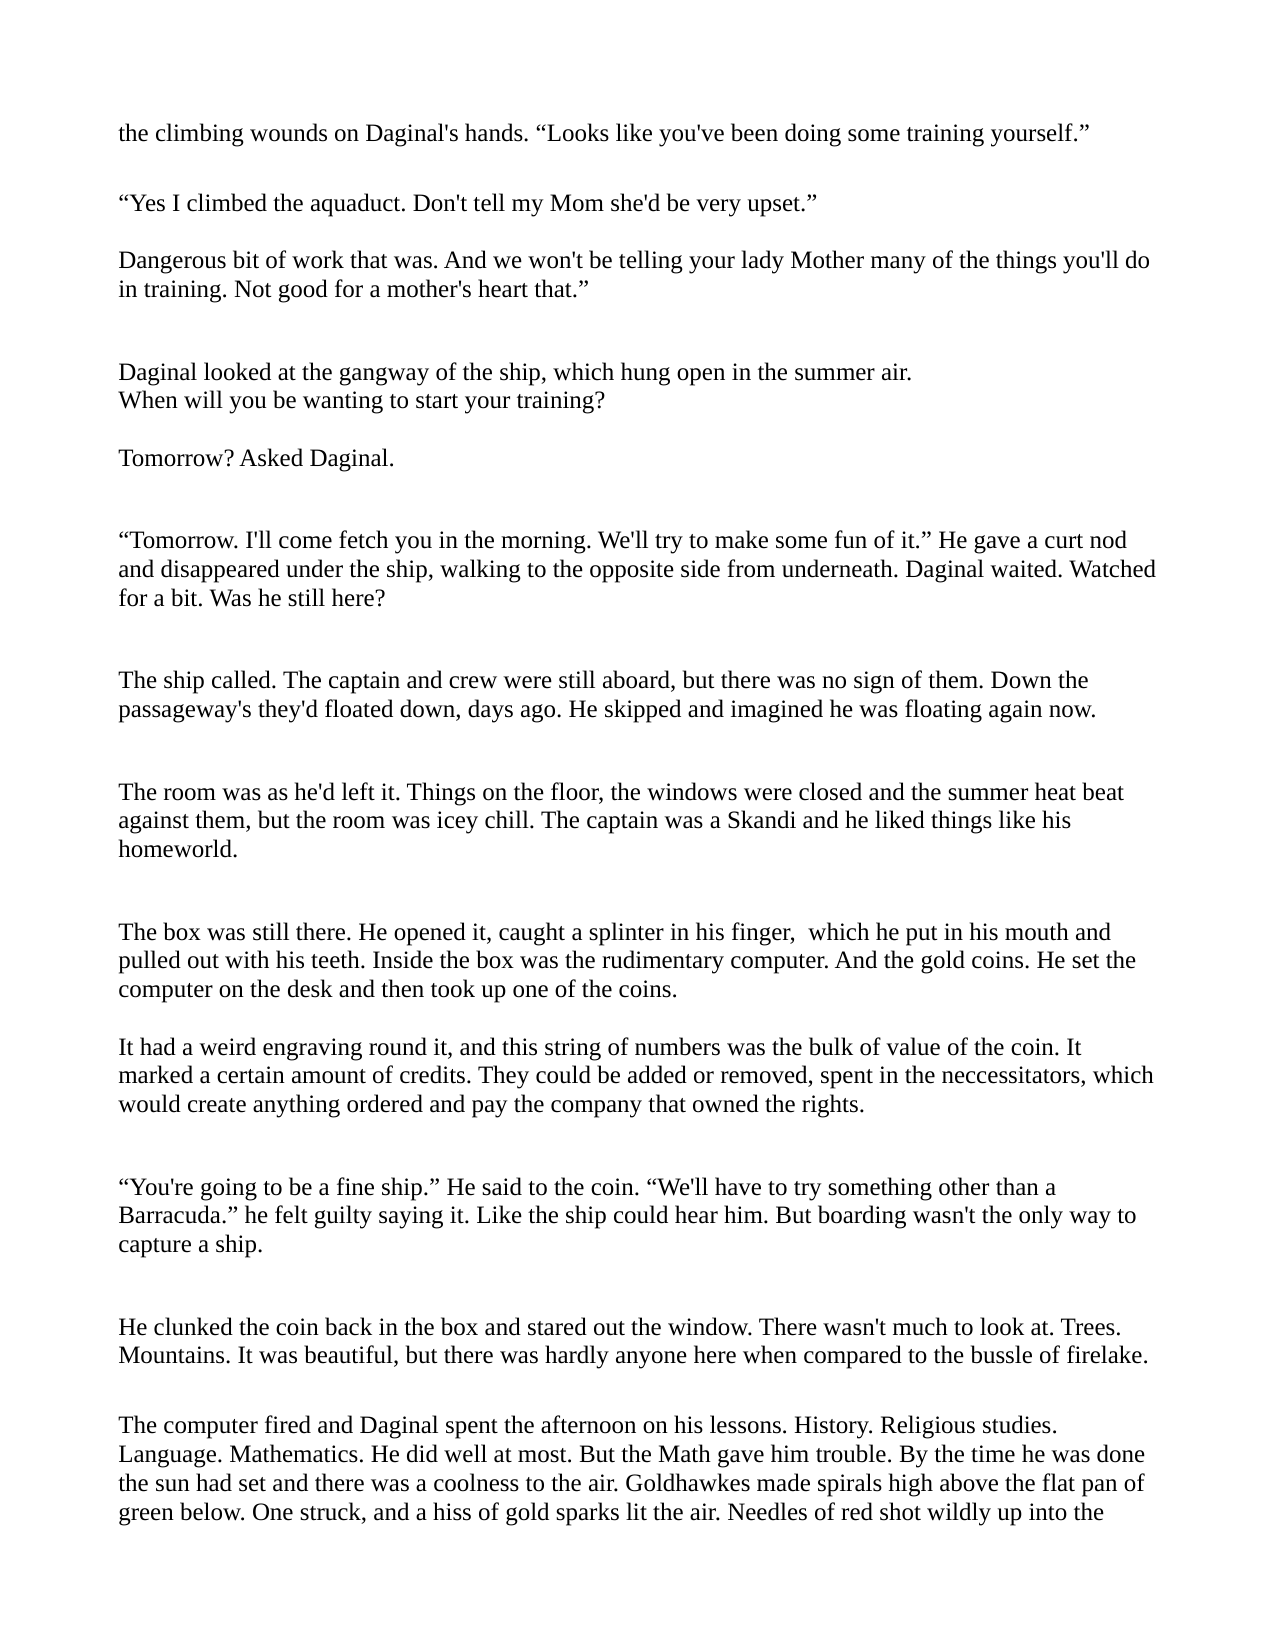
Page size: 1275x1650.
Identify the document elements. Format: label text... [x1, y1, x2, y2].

text The room was as he'd left it. Things on the floor, the windows were closed and the summer heat beat against them, but the room was icey chill. The captain was a Skandi and he liked things like his homeworld. [118, 777, 1157, 863]
text the climbing wounds on Daginal's hands. “Looks like you've been doing some training yourself.” [118, 118, 1157, 147]
text “Tomorrow. I'll come fetch you in the morning. We'll try to make some fun of it.” He gave a curt nod and disappeared under the ship, walking to the opposite side from underneath. Daginal waited. Watched for a bit. Was he still here? [118, 526, 1157, 612]
text “You're going to be a fine ship.” He said to the coin. “We'll have to try something other than a Barracuda.” he felt guilty saying it. Like the ship could hear him. But boarding wasn't the only way to capture a ship. [118, 1172, 1157, 1258]
text He clunked the coin back in the box and stared out the window. There wasn't much to look at. Trees. Mountains. It was beautiful, but there was hardly anyone here when compared to the bussle of firelake. [118, 1312, 1157, 1369]
text The ship called. The captain and crew were still aboard, but there was no sign of them. Down the passageway's they'd floated down, days ago. He skipped and imagined he was floating again now. [118, 666, 1157, 723]
text The computer fired and Daginal spent the afternoon on his lessons. History. Religious studies. Language. Mathematics. He did well at most. But the Math gave him trouble. By the time he was done the sun had set and there was a coolness to the air. Goldhawkes made spirals high above the flat pan of green below. One struck, and a hiss of gold sparks lit the air. Needles of red shot wildly up into the [118, 1382, 1157, 1526]
text Daginal looked at the gangway of the ship, which hung open in the summer air. When will you be wanting to start your training? Tomorrow? Asked Daginal. [118, 357, 1157, 472]
text The box was still there. He opened it, caught a splinter in his finger, which he put in his mouth and pulled out with his teeth. Inside the box was the rudimentary computer. And the gold coins. He set the computer on the desk and then took up one of the coins. It had a weird engraving round it, and this string of numbers was the bulk of value of the coin. It marked a certain amount of credits. They could be added or removed, spent in the neccessitators, which would create anything ordered and pay the company that owned the rights. [118, 917, 1157, 1118]
text “Yes I climbed the aquaduct. Don't tell my Mom she'd be very upset.” Dangerous bit of work that was. And we won't be telling your lady Mother many of the things you'll do in training. Not good for a mother's heart that.” [118, 159, 1157, 303]
